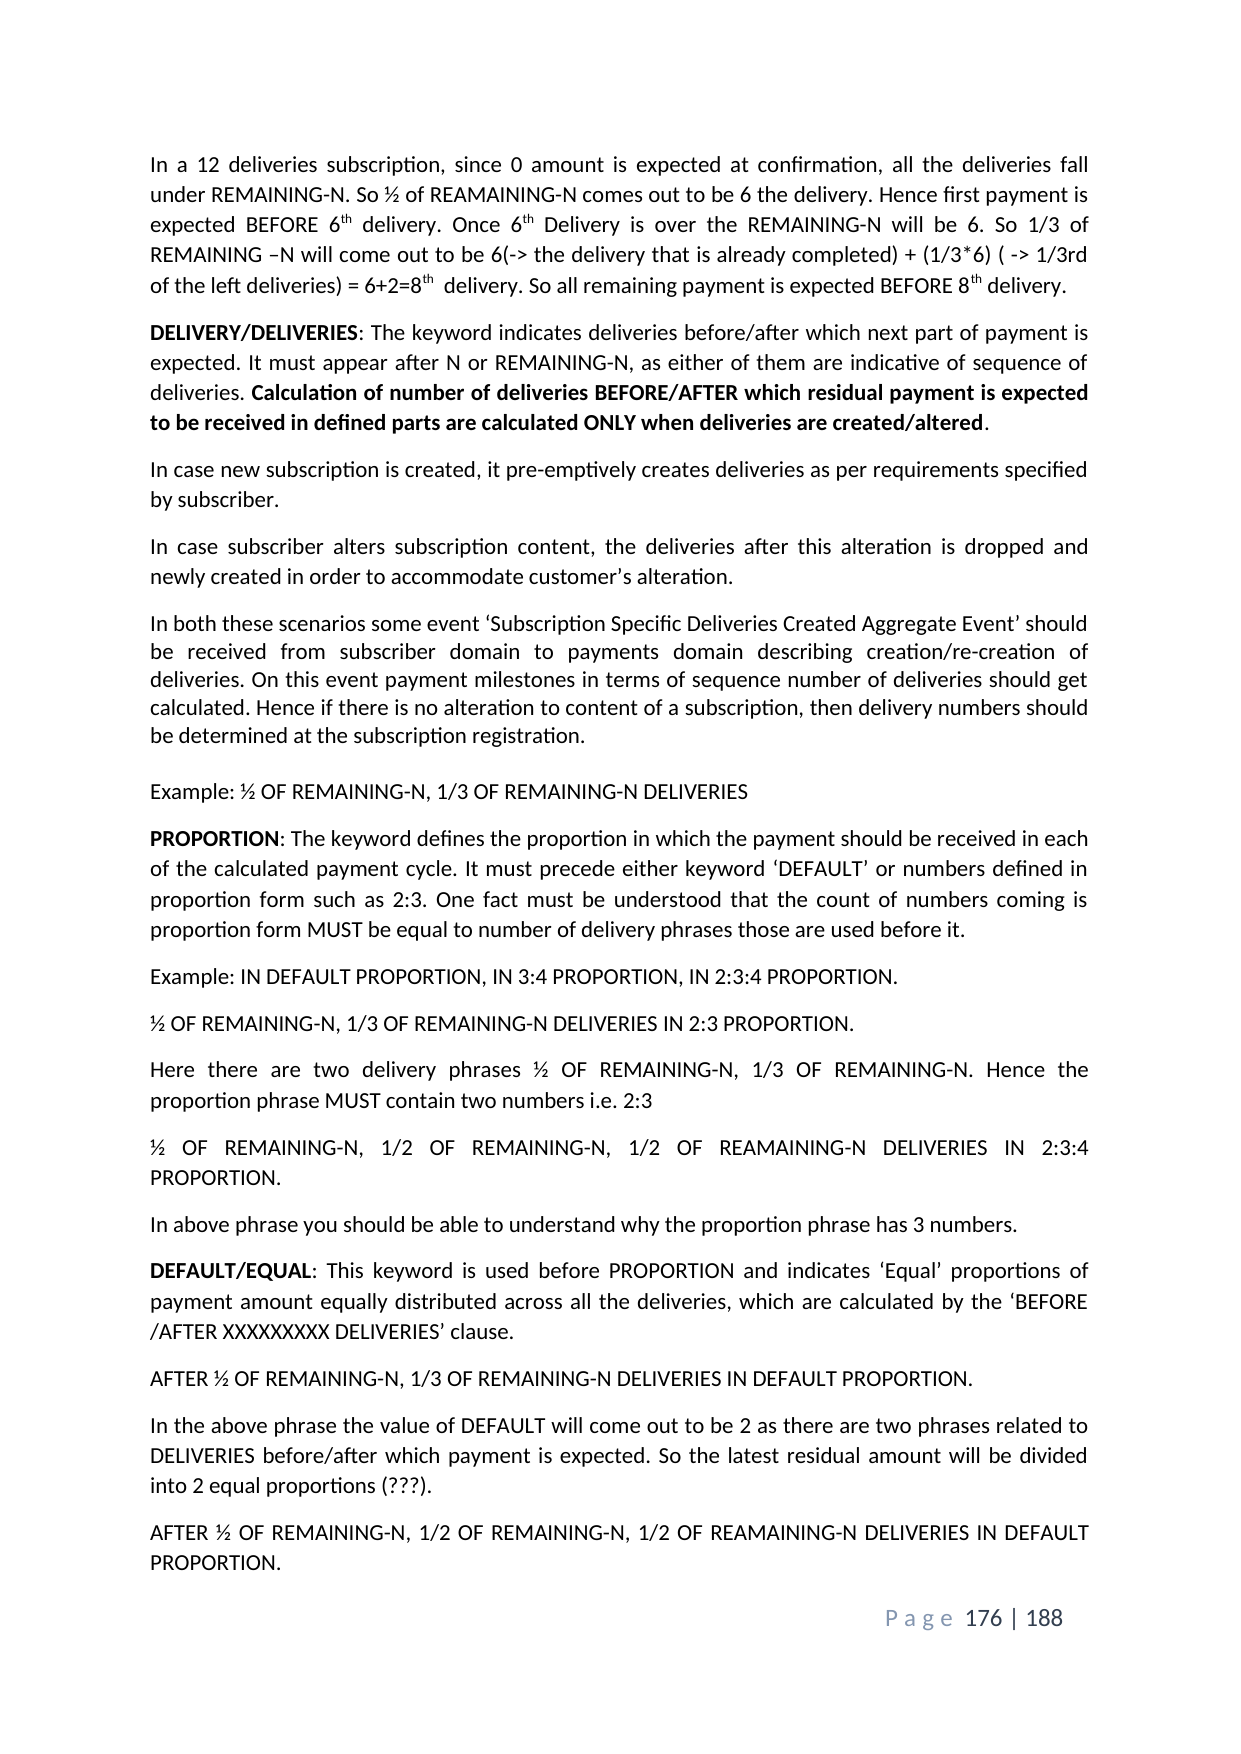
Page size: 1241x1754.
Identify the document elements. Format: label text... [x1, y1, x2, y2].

text ½ OF REMAINING-N, 1/2 OF REMAINING-N, 1/2 OF REAMAINING-N DELIVERIES IN 2:3:4 PROPORTION. [150, 1133, 1090, 1191]
text In the above phrase the value of DEFAULT will come out to be 2 as there are two phrases related to DELIVERIES before/after which payment is expected. So the latest residual amount will be divided into 2 equal proportions (???). [150, 1411, 1090, 1499]
text PROPORTION: The keyword defines the proportion in which the payment should be received in each of the calculated payment cycle. It must precede either keyword ‘DEFAULT’ or numbers defined in proportion form such as 2:3. One fact must be understood that the count of numbers coming is proportion form MUST be equal to number of delivery phrases those are used before it. [150, 824, 1090, 943]
text AFTER ½ OF REMAINING-N, 1/3 OF REMAINING-N DELIVERIES IN DEFAULT PROPORTION. [150, 1364, 1090, 1392]
text Here there are two delivery phrases ½ OF REMAINING-N, 1/3 OF REMAINING-N. Hence the proportion phrase MUST contain two numbers i.e. 2:3 [150, 1056, 1090, 1114]
text DEFAULT/EQUAL: This keyword is used before PROPORTION and indicates ‘Equal’ proportions of payment amount equally distributed across all the deliveries, which are calculated by the ‘BEFORE /AFTER XXXXXXXXX DELIVERIES’ clause. [150, 1257, 1090, 1345]
text In both these scenarios some event ‘Subscription Specific Deliveries Created Aggregate Event’ should be received from subscriber domain to payments domain describing creation/re-creation of deliveries. On this event payment milestones in terms of sequence number of deliveries should get calculated. Hence if there is no alteration to content of a subscription, then delivery numbers should be determined at the subscription registration. [150, 609, 1090, 749]
text In case subscriber alters subscription content, the deliveries after this alteration is dropped and newly created in order to accommodate customer’s alteration. [150, 532, 1090, 591]
text Example: ½ OF REMAINING-N, 1/3 OF REMAINING-N DELIVERIES [150, 777, 1090, 806]
text AFTER ½ OF REMAINING-N, 1/2 OF REMAINING-N, 1/2 OF REAMAINING-N DELIVERIES IN DEFAULT PROPORTION. [150, 1518, 1090, 1576]
text ½ OF REMAINING-N, 1/3 OF REMAINING-N DELIVERIES IN 2:3 PROPORTION. [150, 1009, 1090, 1037]
text In case new subscription is created, it pre-emptively creates deliveries as per requirements specified by subscriber. [150, 455, 1090, 513]
text In above phrase you should be able to understand why the proportion phrase has 3 numbers. [150, 1210, 1090, 1238]
text In a 12 deliveries subscription, since 0 amount is expected at confirmation, all the deliveries fall under REMAINING-N. So ½ of REAMAINING-N comes out to be 6 the delivery. Hence first payment is expected BEFORE 6th delivery. Once 6th Delivery is over the REMAINING-N will be 6. So 1/3 of REMAINING –N will come out to be 6(-> the delivery that is already completed) + (1/3*6) ( -> 1/3rd of the left deliveries) = 6+2=8th delivery. So all remaining payment is expected BEFORE 8th delivery. [150, 150, 1090, 299]
text DELIVERY/DELIVERIES: The keyword indicates deliveries before/after which next part of payment is expected. It must appear after N or REMAINING-N, as either of them are indicative of sequence of deliveries. Calculation of number of deliveries BEFORE/AFTER which residual payment is expected to be received in defined parts are calculated ONLY when deliveries are created/altered. [150, 318, 1090, 436]
text Example: IN DEFAULT PROPORTION, IN 3:4 PROPORTION, IN 2:3:4 PROPORTION. [150, 962, 1090, 990]
